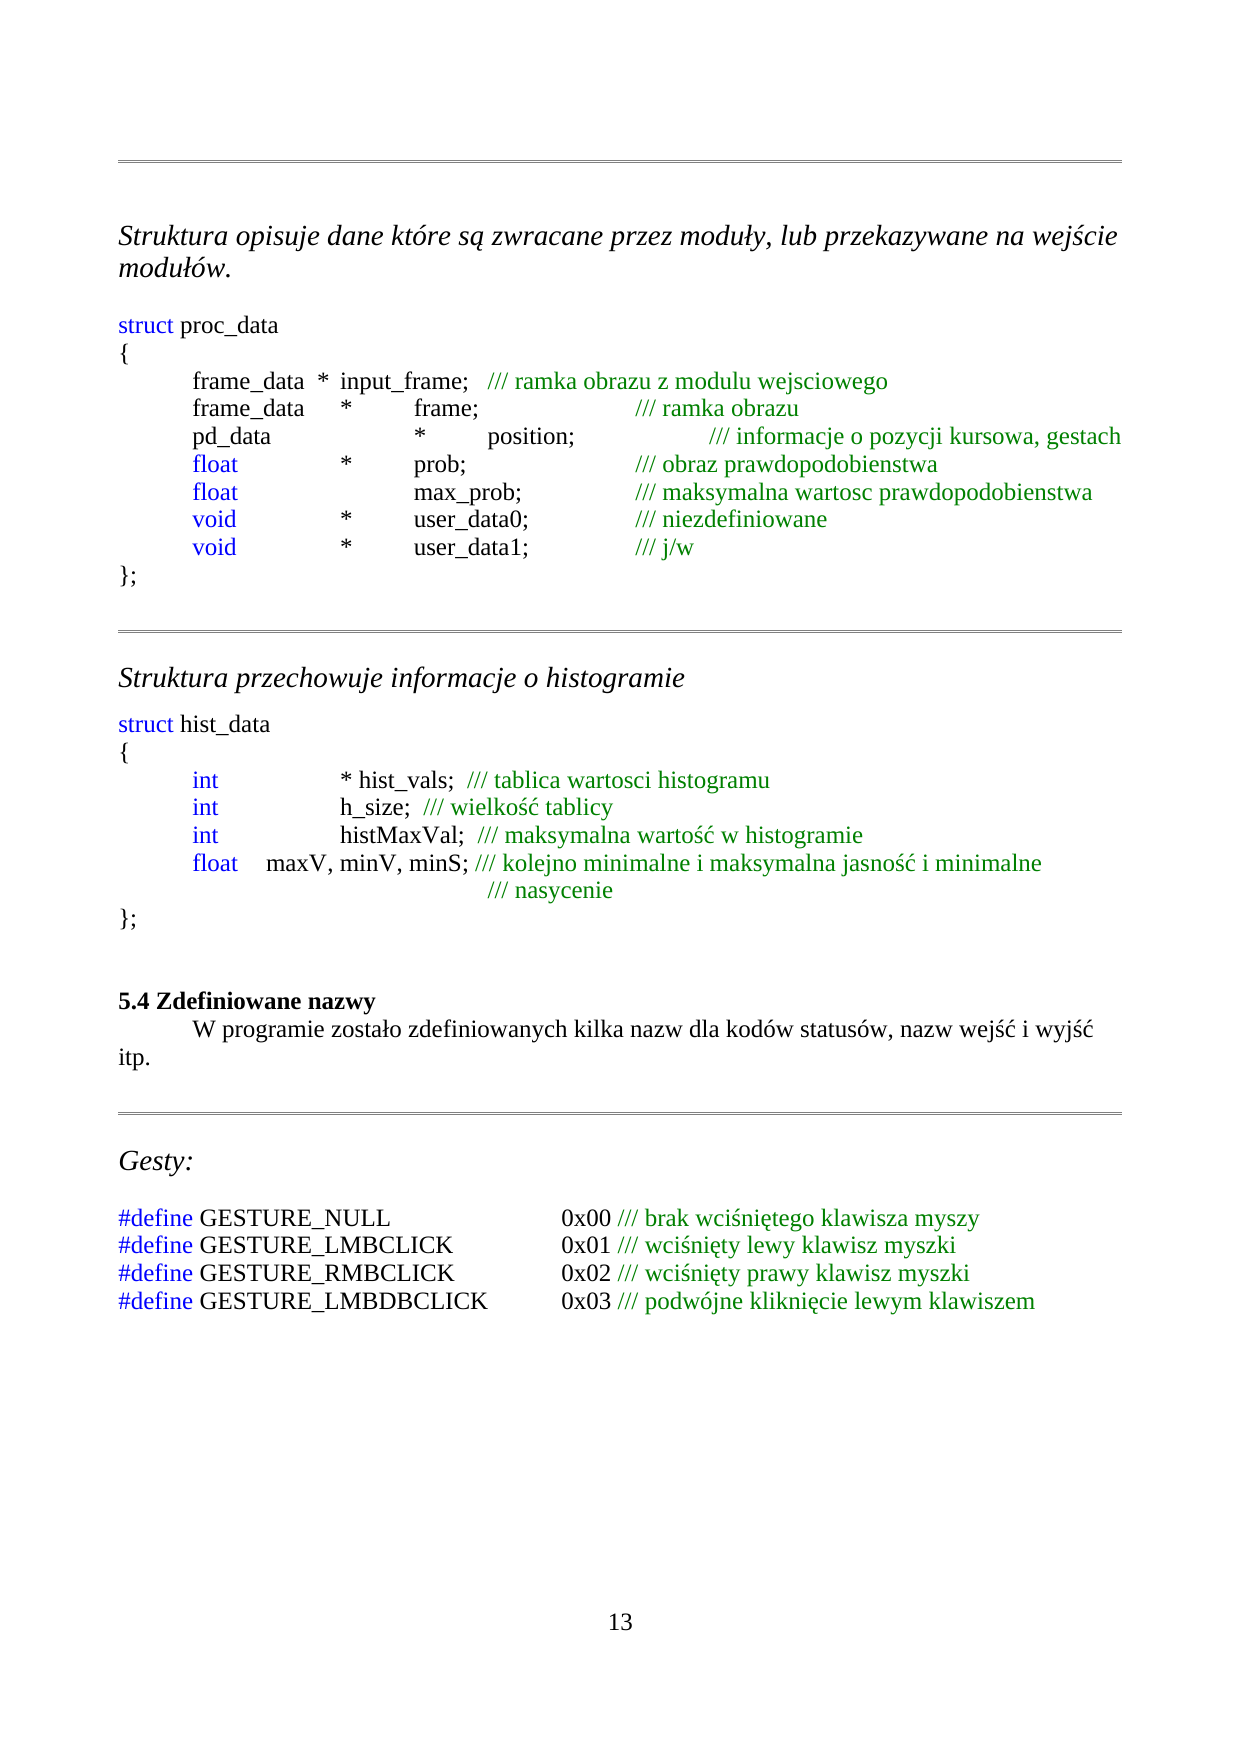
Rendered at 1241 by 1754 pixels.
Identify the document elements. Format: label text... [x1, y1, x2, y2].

text Struktura przechowuje informacje o histogramie [118, 662, 1122, 694]
text 5.4 Zdefiniowane nazwy [118, 987, 1122, 1015]
text { [118, 738, 1122, 766]
text #define GESTURE_LMBCLICK 0x01 /// wciśnięty lewy klawisz myszki [118, 1232, 1122, 1259]
text frame_data * frame; /// ramka obrazu [118, 394, 1122, 422]
text { [118, 339, 1122, 367]
text pd_data * position; /// informacje o pozycji kursowa, gestach [118, 422, 1122, 450]
text float max_prob; /// maksymalna wartosc prawdopodobienstwa [118, 478, 1122, 505]
text struct proc_data [118, 311, 1122, 339]
text struct hist_data [118, 710, 1122, 738]
text void * user_data1; /// j/w [118, 533, 1122, 561]
text float * prob; /// obraz prawdopodobienstwa [118, 450, 1122, 478]
text #define GESTURE_LMBDBCLICK 0x03 /// podwójne kliknięcie lewym klawiszem [118, 1287, 1122, 1315]
text frame_data * input_frame; /// ramka obrazu z modulu wejsciowego [118, 367, 1122, 394]
text #define GESTURE_NULL 0x00 /// brak wciśniętego klawisza myszy [118, 1204, 1122, 1232]
text Gesty: [118, 1144, 1122, 1176]
text float maxV, minV, minS; /// kolejno minimalne i maksymalna jasność i minimalne /// nasycenie [118, 849, 1122, 904]
text int h_size; /// wielkość tablicy [118, 793, 1122, 821]
text }; [118, 561, 1122, 588]
text void * user_data0; /// niezdefiniowane [118, 505, 1122, 533]
text Struktura opisuje dane które są zwracane przez moduły, lub przekazywane na wejście modułów. [118, 219, 1122, 284]
text }; [118, 904, 1122, 932]
text #define GESTURE_RMBCLICK 0x02 /// wciśnięty prawy klawisz myszki [118, 1259, 1122, 1287]
text int histMaxVal; /// maksymalna wartość w histogramie [118, 821, 1122, 849]
text int * hist_vals; /// tablica wartosci histogramu [118, 766, 1122, 793]
text W programie zostało zdefiniowanych kilka nazw dla kodów statusów, nazw wejść i wyjść itp. [118, 1015, 1122, 1071]
